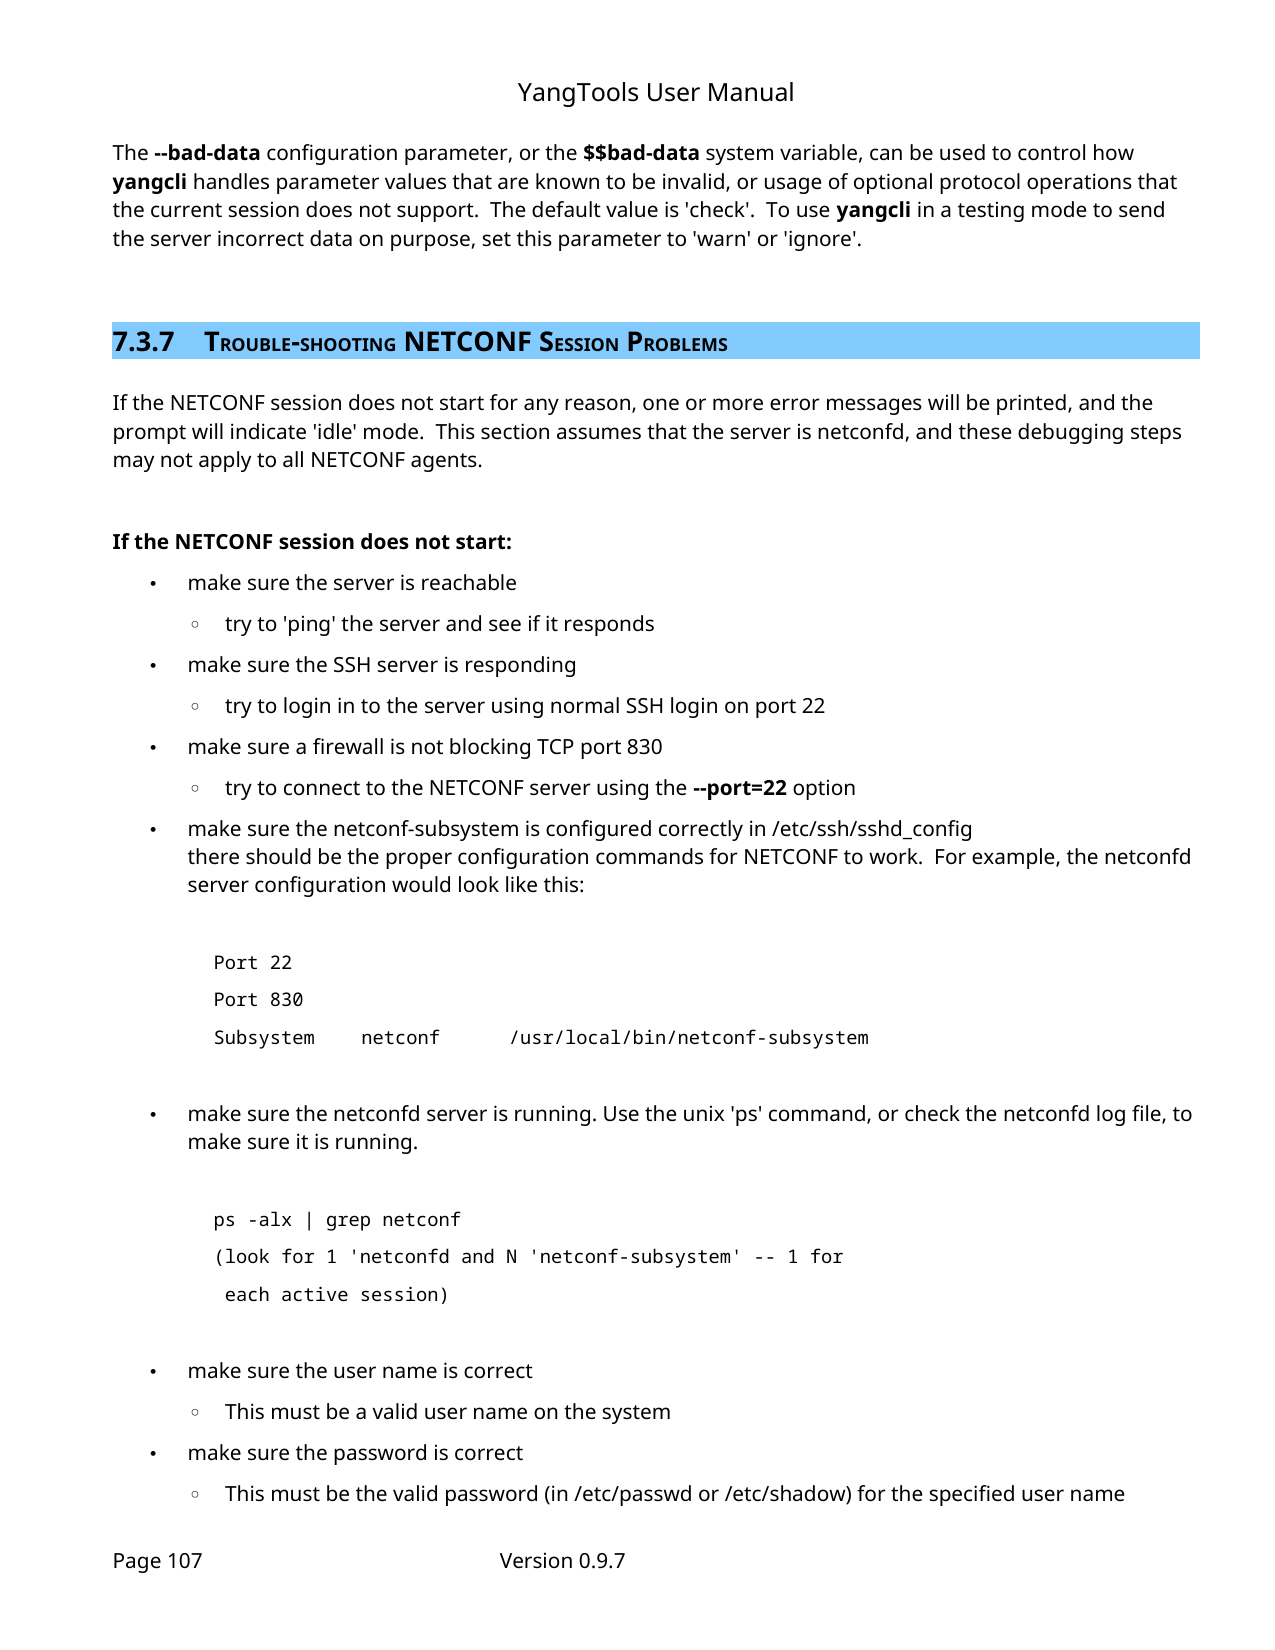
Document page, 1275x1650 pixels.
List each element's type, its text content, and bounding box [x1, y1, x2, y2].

list make sure the user name is correct [150, 1356, 1200, 1384]
list This must be the valid password (in /etc/passwd or /etc/shadow) for the specified user name [187, 1479, 1200, 1507]
text Subsystem netconf /usr/local/bin/netconf-subsystem [139, 1024, 1200, 1049]
list make sure the server is reachable [150, 568, 1200, 597]
text The --bad-data configuration parameter, or the $$bad-data system variable, can be used to control how yangcli handles parameter values that are known to be invalid, or usage of optional protocol operations that the current session does not support. The default value is 'check'. To use yangcli in a testing mode to send the server incorrect data on purpose, set this parameter to 'warn' or 'ignore'. [112, 138, 1200, 252]
list try to 'ping' the server and see if it responds [187, 609, 1200, 637]
text If the NETCONF session does not start: [112, 527, 1200, 556]
list make sure the SSH server is responding [150, 650, 1200, 678]
list make sure the netconfd server is running. Use the unix 'ps' command, or check the netconfd log file, to make sure it is running. [150, 1099, 1200, 1156]
list make sure the netconf-subsystem is configured correctly in /etc/ssh/sshd_config there should be the proper configuration commands for NETCONF to work. For example, the netconfd server configuration would look like this: [150, 814, 1200, 899]
subtitle Trouble-shooting NETCONF Session Problems [112, 322, 1200, 359]
text If the NETCONF session does not start for any reason, one or more error messages will be printed, and the prompt will indicate 'idle' mode. This section assumes that the server is netconfd, and these debugging steps may not apply to all NETCONF agents. [112, 388, 1200, 474]
list try to login in to the server using normal SSH login on port 22 [187, 691, 1200, 719]
list try to connect to the NETCONF server using the --port=22 option [187, 773, 1200, 801]
text (look for 1 'netconfd and N 'netconf-subsystem' -- 1 for [139, 1243, 1200, 1269]
text ps -alx | grep netconf [139, 1206, 1200, 1231]
list This must be a valid user name on the system [187, 1397, 1200, 1425]
text Port 830 [139, 987, 1200, 1012]
text each active session) [139, 1281, 1200, 1306]
list make sure a firewall is not blocking TCP port 830 [150, 732, 1200, 760]
text Port 22 [139, 949, 1200, 974]
list make sure the password is correct [150, 1438, 1200, 1466]
